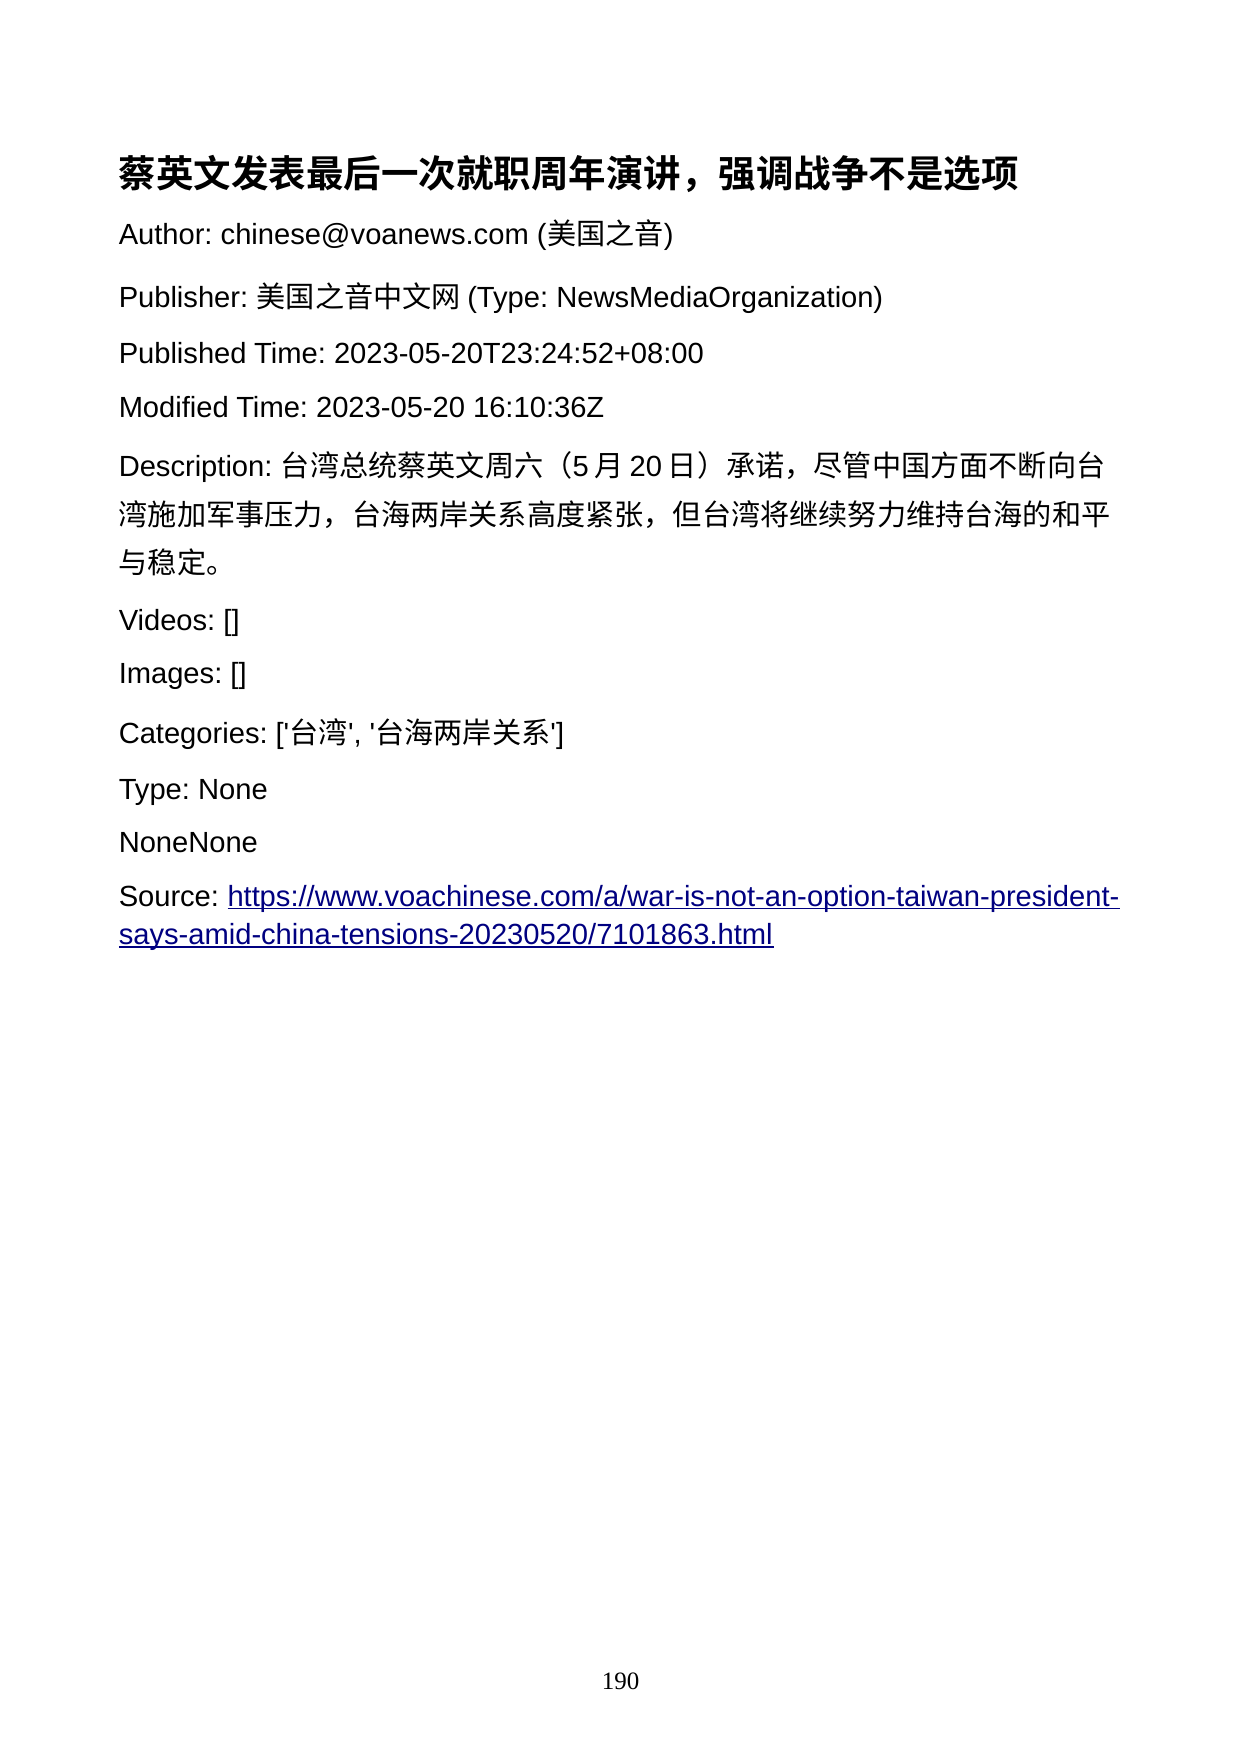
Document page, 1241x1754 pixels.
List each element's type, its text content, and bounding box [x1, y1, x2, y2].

text Images: [] [118, 656, 1122, 690]
text Publisher: 美国之音中文网 (Type: NewsMediaOrganization) [118, 273, 1122, 316]
subtitle 蔡英文发表最后一次就职周年演讲，强调战争不是选项 [118, 143, 1122, 198]
text Modified Time: 2023-05-20 16:10:36Z [118, 390, 1122, 423]
text Videos: [] [118, 603, 1122, 637]
text Categories: ['台湾', '台海两岸关系'] [118, 709, 1122, 752]
text Published Time: 2023-05-20T23:24:52+08:00 [118, 337, 1122, 370]
text Author: chinese@voanews.com (美国之音) [118, 210, 1122, 253]
text NoneNone [118, 826, 1122, 859]
text Source: https://www.voachinese.com/a/war-is-not-an-option-taiwan-president-says-amid-china-tensions-20230520/7101863.html [118, 879, 1122, 951]
text Description: 台湾总统蔡英文周六（5月20日）承诺，尽管中国方面不断向台湾施加军事压力，台海两岸关系高度紧张，但台湾将继续努力维持台海的和平与稳定。 [118, 443, 1122, 582]
text Type: None [118, 772, 1122, 806]
